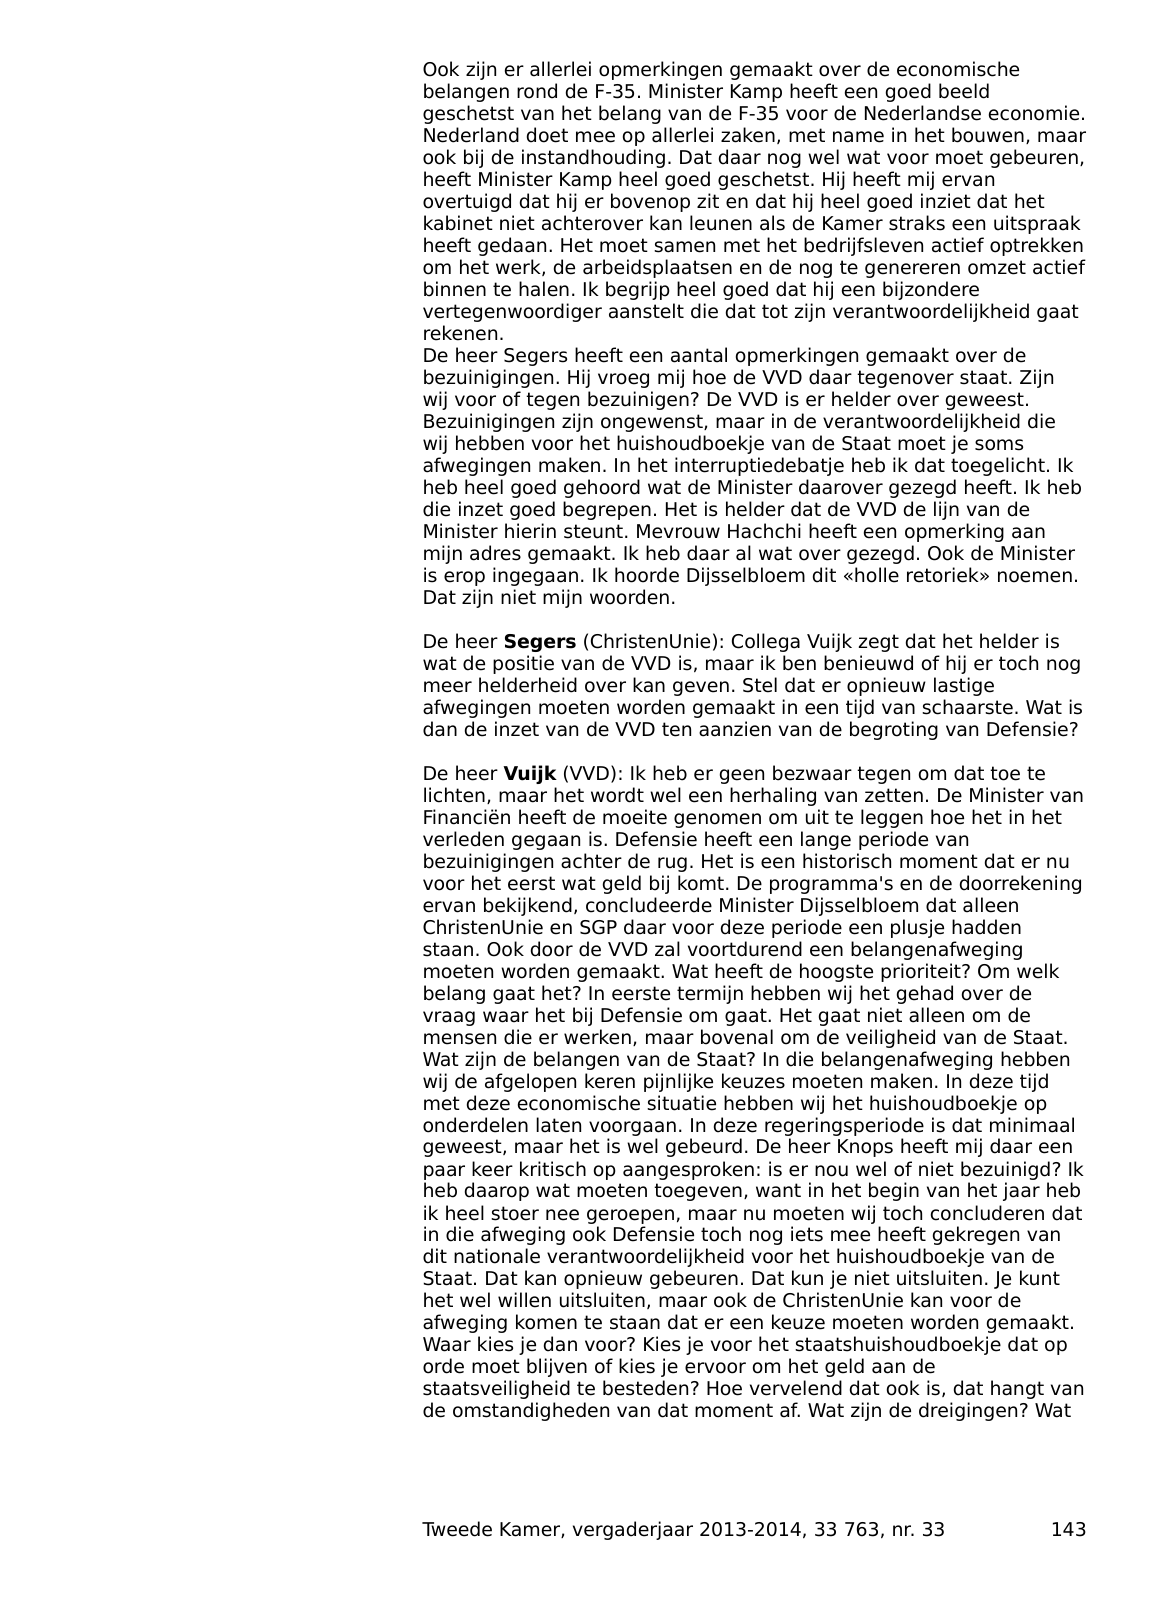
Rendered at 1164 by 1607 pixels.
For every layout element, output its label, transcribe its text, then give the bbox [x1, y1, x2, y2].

text De heer Vuijk (VVD): Ik heb er geen bezwaar tegen om dat toe te lichten, maar het wordt wel een herhaling van zetten. De Minister van Financiën heeft de moeite genomen om uit te leggen hoe het in het verleden gegaan is. Defensie heeft een lange periode van bezuinigingen achter de rug. Het is een historisch moment dat er nu voor het eerst wat geld bij komt. De programma's en de doorrekening ervan bekijkend, concludeerde Minister Dijsselbloem dat alleen ChristenUnie en SGP daar voor deze periode een plusje hadden staan. Ook door de VVD zal voortdurend een belangenafweging moeten worden gemaakt. Wat heeft de hoogste prioriteit? Om welk belang gaat het? In eerste termijn hebben wij het gehad over de vraag waar het bij Defensie om gaat. Het gaat niet alleen om de mensen die er werken, maar bovenal om de veiligheid van de Staat. Wat zijn de belangen van de Staat? In die belangenafweging hebben wij de afgelopen keren pijnlijke keuzes moeten maken. In deze tijd met deze economische situatie hebben wij het huishoudboekje op onderdelen laten voorgaan. In deze regeringsperiode is dat minimaal geweest, maar het is wel gebeurd. De heer Knops heeft mij daar een paar keer kritisch op aangesproken: is er nou wel of niet bezuinigd? Ik heb daarop wat moeten toegeven, want in het begin van het jaar heb ik heel stoer nee geroepen, maar nu moeten wij toch concluderen dat in die afweging ook Defensie toch nog iets mee heeft gekregen van dit nationale verantwoordelijkheid voor het huishoudboekje van de Staat. Dat kan opnieuw gebeuren. Dat kun je niet uitsluiten. Je kunt het wel willen uitsluiten, maar ook de ChristenUnie kan voor de afweging komen te staan dat er een keuze moeten worden gemaakt. Waar kies je dan voor? Kies je voor het staatshuishoudboekje dat op orde moet blijven of kies je ervoor om het geld aan de staatsveiligheid te besteden? Hoe vervelend dat ook is, dat hangt van de omstandigheden van dat moment af. Wat zijn de dreigingen? Wat [422, 763, 1087, 1422]
text De heer Segers heeft een aantal opmerkingen gemaakt over de bezuinigingen. Hij vroeg mij hoe de VVD daar tegenover staat. Zijn wij voor of tegen bezuinigen? De VVD is er helder over geweest. Bezuinigingen zijn ongewenst, maar in de verantwoordelijkheid die wij hebben voor het huishoudboekje van de Staat moet je soms afwegingen maken. In het interruptiedebatje heb ik dat toegelicht. Ik heb heel goed gehoord wat de Minister daarover gezegd heeft. Ik heb die inzet goed begrepen. Het is helder dat de VVD de lijn van de Minister hierin steunt. Mevrouw Hachchi heeft een opmerking aan mijn adres gemaakt. Ik heb daar al wat over gezegd. Ook de Minister is erop ingegaan. Ik hoorde Dijsselbloem dit «holle retoriek» noemen. Dat zijn niet mijn woorden. [422, 345, 1087, 608]
text Ook zijn er allerlei opmerkingen gemaakt over de economische belangen rond de F-35. Minister Kamp heeft een goed beeld geschetst van het belang van de F-35 voor de Nederlandse economie. Nederland doet mee op allerlei zaken, met name in het bouwen, maar ook bij de instandhouding. Dat daar nog wel wat voor moet gebeuren, heeft Minister Kamp heel goed geschetst. Hij heeft mij ervan overtuigd dat hij er bovenop zit en dat hij heel goed inziet dat het kabinet niet achterover kan leunen als de Kamer straks een uitspraak heeft gedaan. Het moet samen met het bedrijfsleven actief optrekken om het werk, de arbeidsplaatsen en de nog te genereren omzet actief binnen te halen. Ik begrijp heel goed dat hij een bijzondere vertegenwoordiger aanstelt die dat tot zijn verantwoordelijkheid gaat rekenen. [422, 59, 1087, 345]
text De heer Segers (ChristenUnie): Collega Vuijk zegt dat het helder is wat de positie van de VVD is, maar ik ben benieuwd of hij er toch nog meer helderheid over kan geven. Stel dat er opnieuw lastige afwegingen moeten worden gemaakt in een tijd van schaarste. Wat is dan de inzet van de VVD ten aanzien van de begroting van Defensie? [422, 631, 1087, 741]
